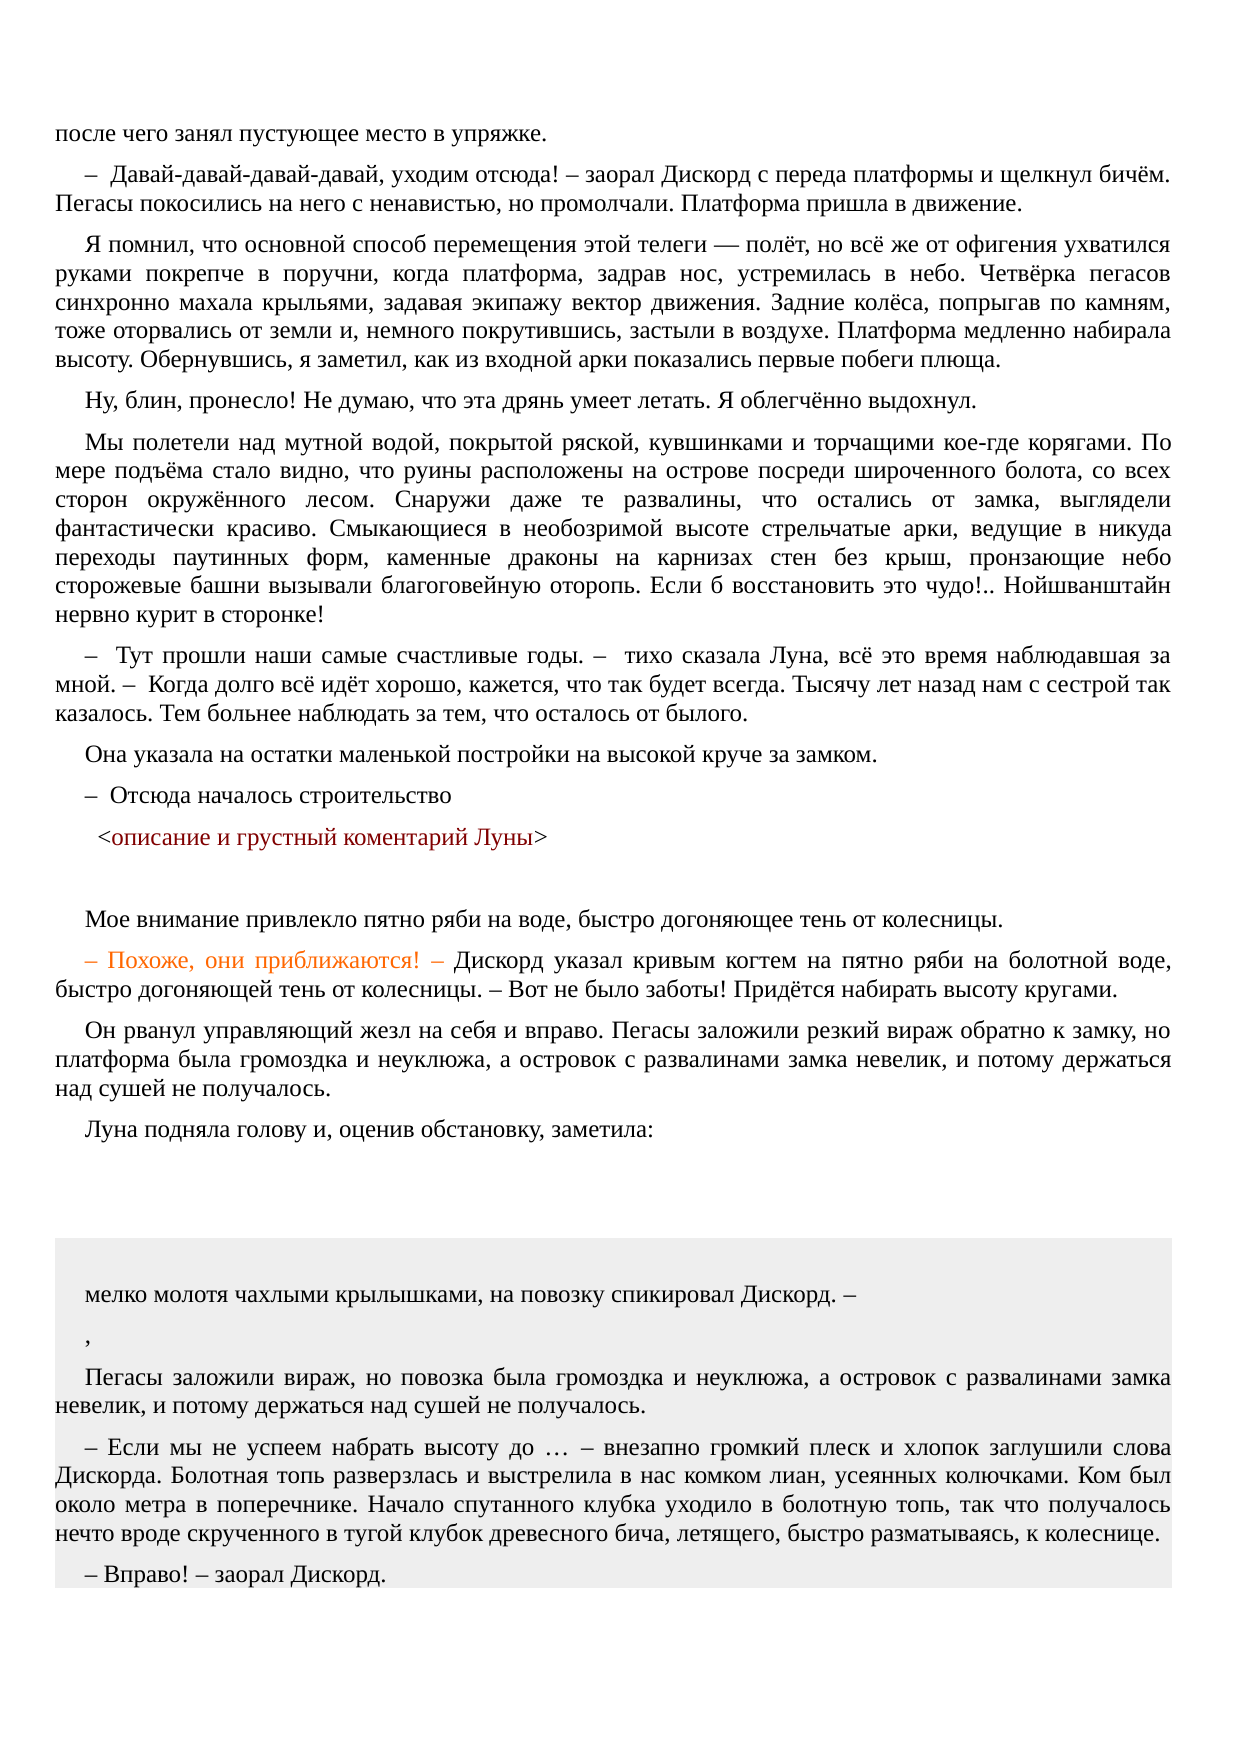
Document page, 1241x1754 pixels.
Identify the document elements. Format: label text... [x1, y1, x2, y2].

text Он рванул управляющий жезл на себя и вправо. Пегасы заложили резкий вираж обратно к замку, но платформа была громоздка и неуклюжа, а островок с развалинами замка невелик, и потому держаться над сушей не получалось. [55, 1016, 1172, 1102]
text – Тут прошли наши самые счастливые годы. – тихо сказала Луна, всё это время наблюдавшая за мной. – Когда долго всё идёт хорошо, кажется, что так будет всегда. Тысячу лет назад нам с сестрой так казалось. Тем больнее наблюдать за тем, что осталось от былого. [55, 641, 1172, 727]
text мелко молотя чахлыми крылышками, на повозку спикировал Дискорд. – [55, 1279, 1172, 1308]
text Луна подняла голову и, оценив обстановку, заметила: [55, 1114, 1172, 1143]
text Мы полетели над мутной водой, покрытой ряской, кувшинками и торчащими кое-где корягами. По мере подъёма стало видно, что руины расположены на острове посреди широченного болота, со всех сторон окружённого лесом. Снаружи даже те развалины, что остались от замка, выглядели фантастически красиво. Смыкающиеся в необозримой высоте стрельчатые арки, ведущие в никуда переходы паутинных форм, каменные драконы на карнизах стен без крыш, пронзающие небо сторожевые башни вызывали благоговейную оторопь. Если б восстановить это чудо!.. Нойшванштайн нервно курит в сторонке! [55, 427, 1172, 628]
text – Давай-давай-давай-давай, уходим отсюда! – заорал Дискорд с переда платформы и щелкнул бичём. Пегасы покосились на него с ненавистью, но промолчали. Платформа пришла в движение. [55, 159, 1172, 217]
text Она указала на остатки маленькой постройки на высокой круче за замком. [55, 739, 1172, 768]
text после чего занял пустующее место в упряжке. [55, 118, 1172, 147]
text – Похоже, они приближаются! – Дискорд указал кривым когтем на пятно ряби на болотной воде, быстро догоняющей тень от колесницы. – Вот не было заботы! Придётся набирать высоту кругами. [55, 946, 1172, 1003]
text Мое внимание привлекло пятно ряби на воде, быстро догоняющее тень от колесницы. [55, 904, 1172, 933]
text – Вправо! – заорал Дискорд. [55, 1559, 1172, 1588]
text , [55, 1321, 1172, 1349]
text Ну, блин, пронесло! Не думаю, что эта дрянь умеет летать. Я облегчённо выдохнул. [55, 386, 1172, 414]
text – Если мы не успеем набрать высоту до … – внезапно громкий плеск и хлопок заглушили слова Дискорда. Болотная топь разверзлась и выстрелила в нас комком лиан, усеянных колючками. Ком был около метра в поперечнике. Начало спутанного клубка уходило в болотную топь, так что получалось нечто вроде скрученного в тугой клубок древесного бича, летящего, быстро разматываясь, к колеснице. [55, 1432, 1172, 1547]
text Я помнил, что основной способ перемещения этой телеги — полёт, но всё же от офигения ухватился руками покрепче в поручни, когда платформа, задрав нос, устремилась в небо. Четвёрка пегасов синхронно махала крыльями, задавая экипажу вектор движения. Задние колёса, попрыгав по камням, тоже оторвались от земли и, немного покрутившись, застыли в воздухе. Платформа медленно набирала высоту. Обернувшись, я заметил, как из входной арки показались первые побеги плюща. [55, 229, 1172, 373]
text Пегасы заложили вираж, но повозка была громоздка и неуклюжа, а островок с развалинами замка невелик, и потому держаться над сушей не получалось. [55, 1362, 1172, 1419]
text – Отсюда началось строительство [55, 781, 1172, 809]
text <описание и грустный коментарий Луны> [55, 822, 1172, 851]
